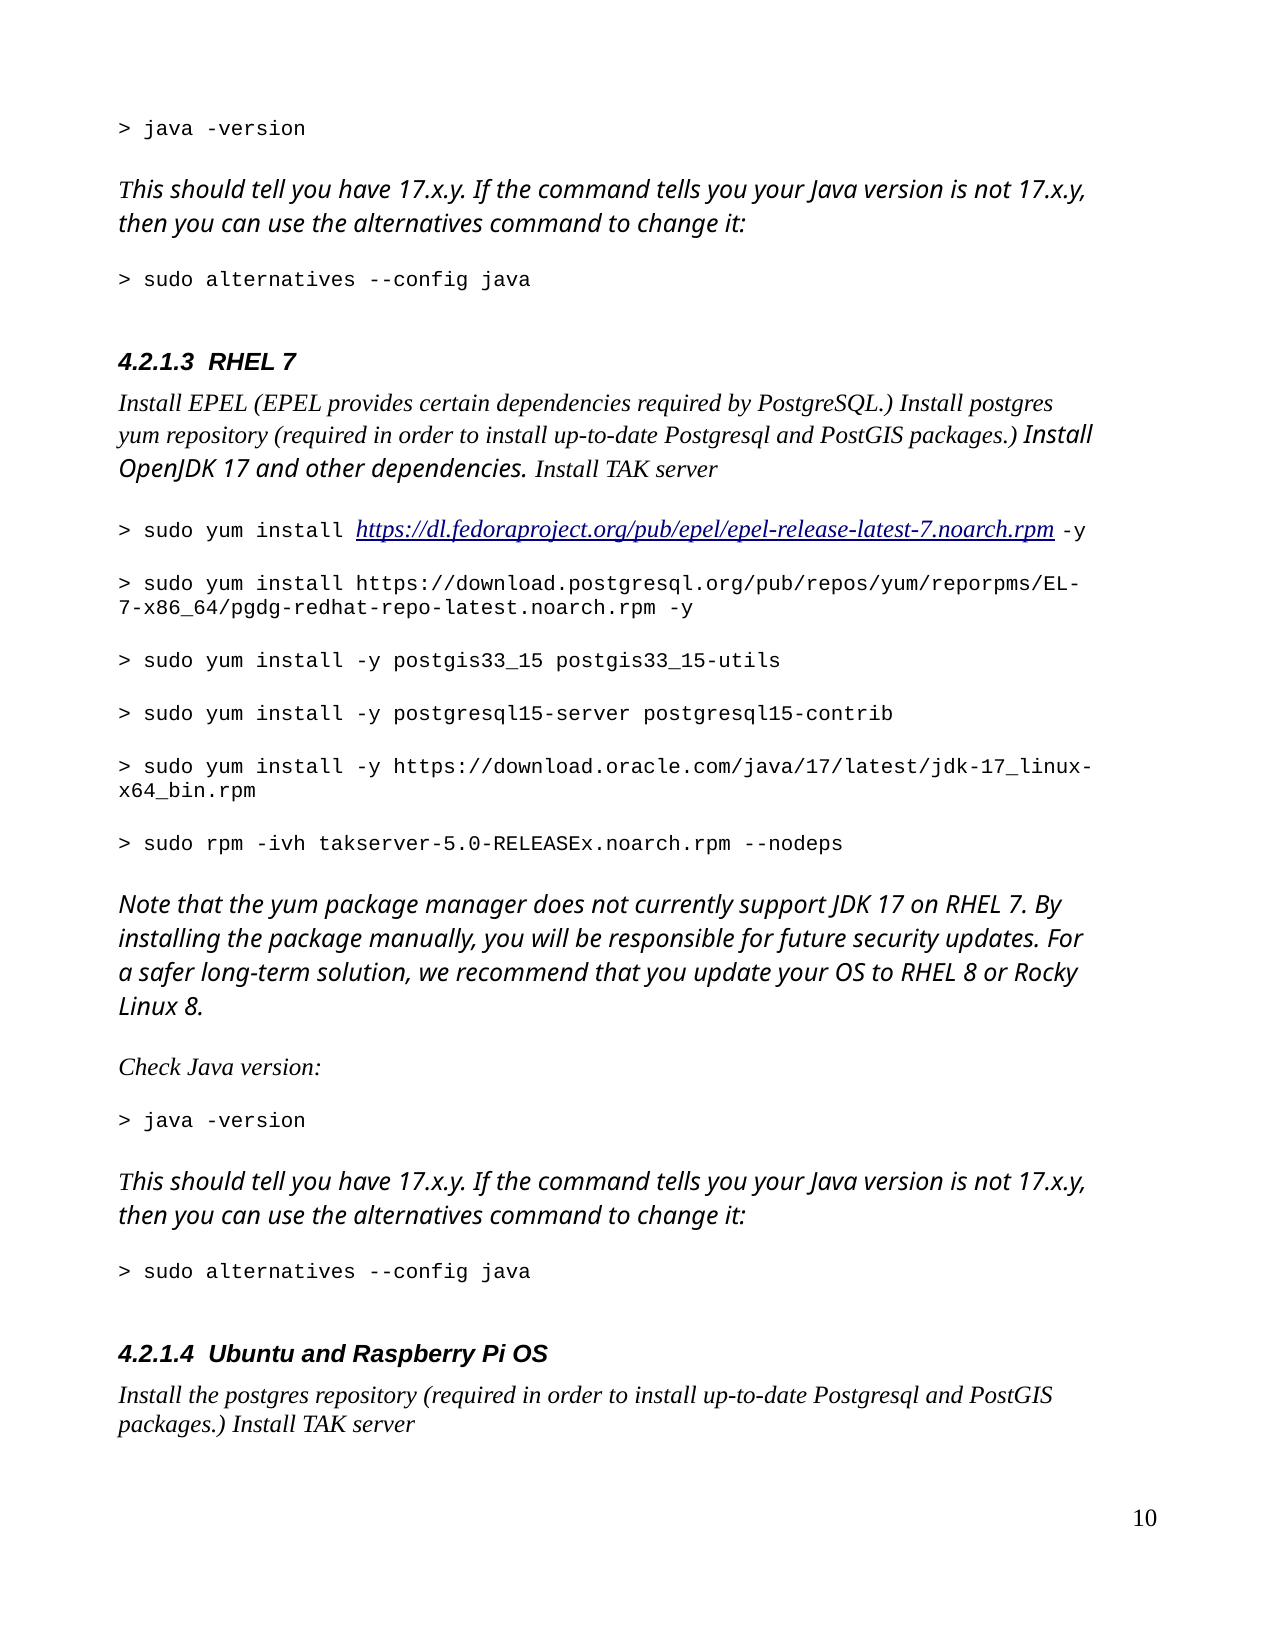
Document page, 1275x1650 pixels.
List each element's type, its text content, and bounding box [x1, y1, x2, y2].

text Note that the yum package manager does not currently support JDK 17 on RHEL 7. By installing the package manually, you will be responsible for future security updates. For a safer long-term solution, we recommend that you update your OS to RHEL 8 or Rocky Linux 8. [118, 886, 1098, 1023]
text > sudo yum install -y https://download.oracle.com/java/17/latest/jdk-17_linux-x64_bin.rpm [118, 756, 1098, 804]
text > java -version [118, 118, 1098, 142]
text > sudo rpm -ivh takserver-5.0-RELEASEx.noarch.rpm --nodeps [118, 833, 1098, 857]
text This should tell you have 17.x.y. If the command tells you your Java version is not 17.x.y, then you can use the alternatives command to change it: [118, 1163, 1098, 1232]
text Install EPEL (EPEL provides certain dependencies required by PostgreSQL.) Install postgres yum repository (required in order to install up-to-date Postgresql and PostGIS packages.) Install OpenJDK 17 and other dependencies. Install TAK server [118, 388, 1098, 485]
text > sudo yum install -y postgresql15-server postgresql15-contrib [118, 703, 1098, 727]
subtitle RHEL 7 [118, 347, 1157, 376]
text > sudo yum install -y postgis33_15 postgis33_15-utils [118, 650, 1098, 674]
text > sudo yum install https://download.postgresql.org/pub/repos/yum/reporpms/EL-7-x86_64/pgdg-redhat-repo-latest.noarch.rpm -y [118, 573, 1098, 621]
subtitle Ubuntu and Raspberry Pi OS [118, 1339, 1157, 1368]
text > java -version [118, 1110, 1098, 1134]
text Install the postgres repository (required in order to install up-to-date Postgresql and PostGIS packages.) Install TAK server [118, 1380, 1098, 1438]
text This should tell you have 17.x.y. If the command tells you your Java version is not 17.x.y, then you can use the alternatives command to change it: [118, 171, 1098, 239]
text > sudo yum install https://dl.fedoraproject.org/pub/epel/epel-release-latest-7.noarch.rpm -y [118, 514, 1098, 544]
text > sudo alternatives --config java [118, 1261, 1098, 1285]
text > sudo alternatives --config java [118, 269, 1098, 292]
text Check Java version: [118, 1052, 1098, 1081]
